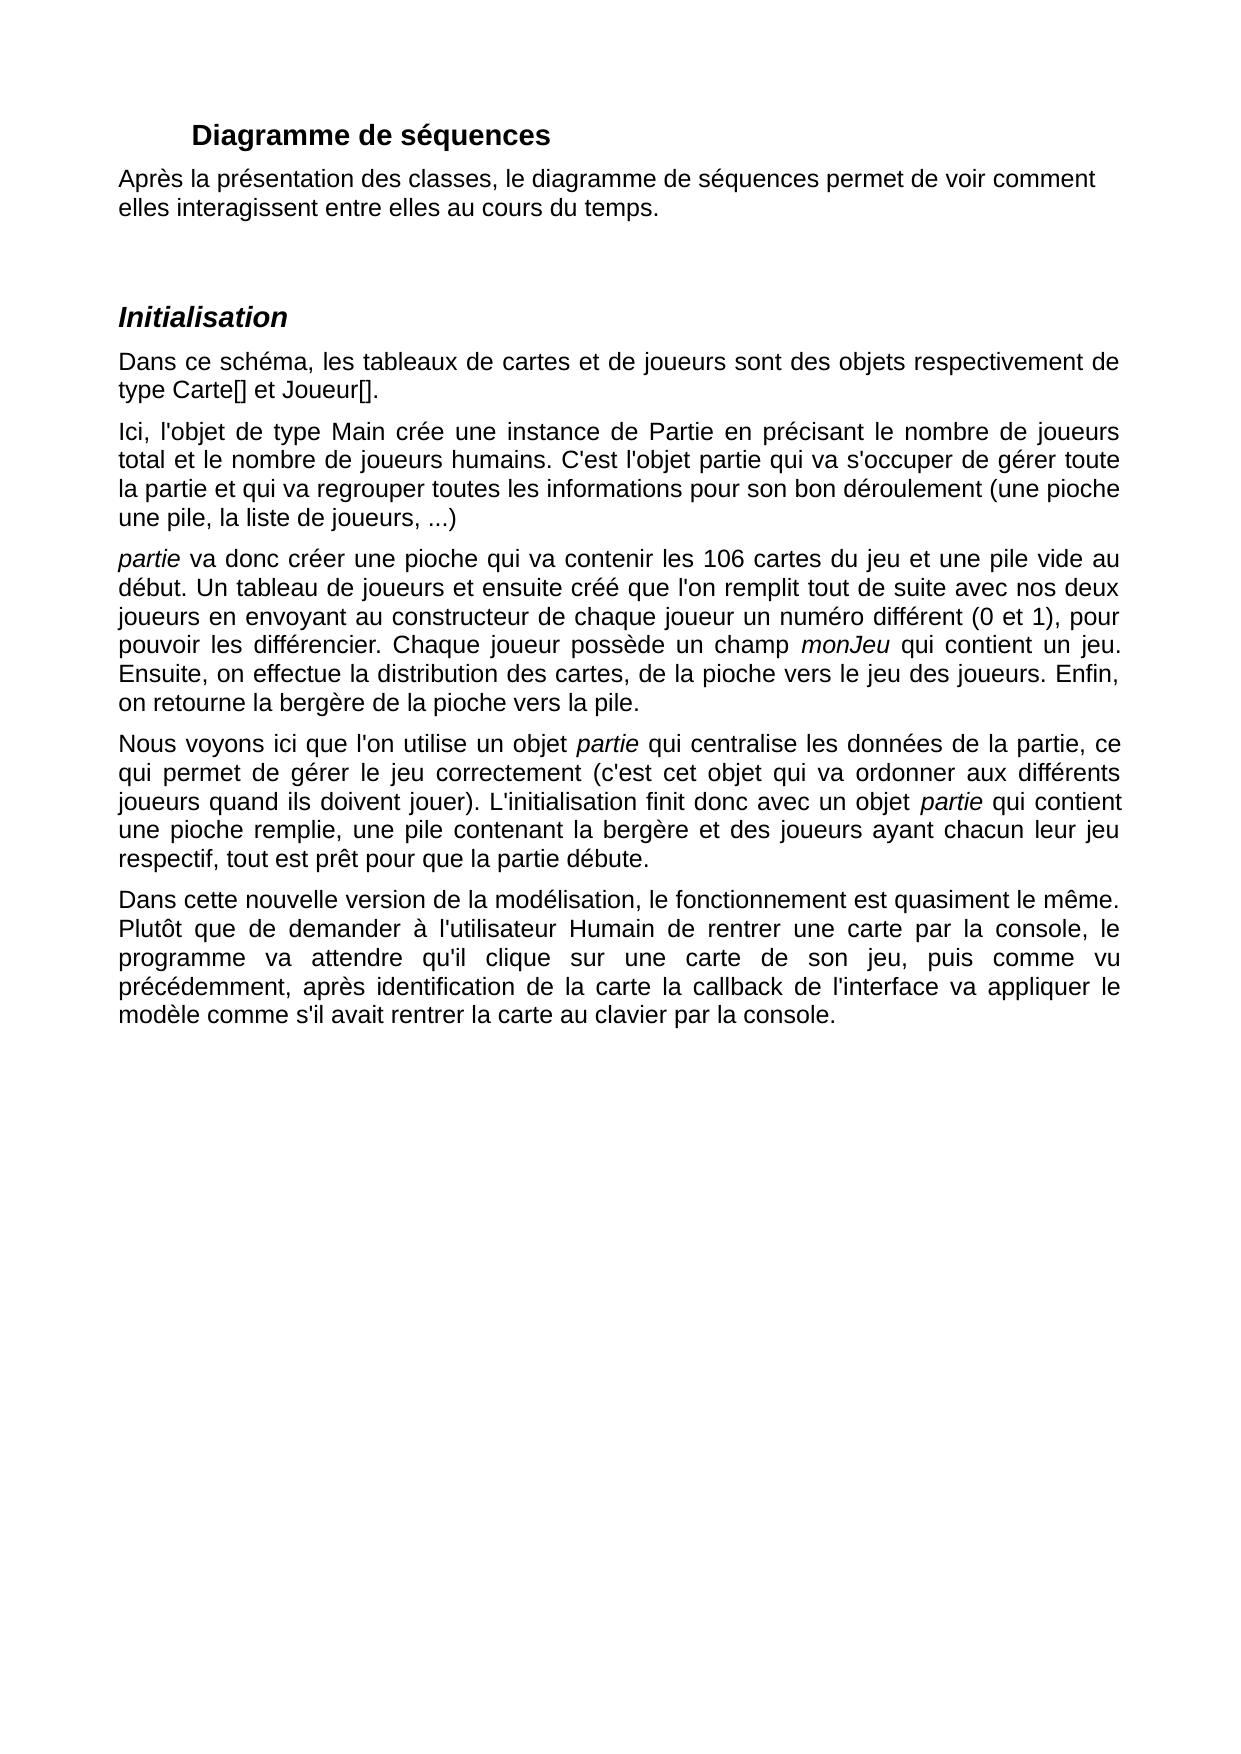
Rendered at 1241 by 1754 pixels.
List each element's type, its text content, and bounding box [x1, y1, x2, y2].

text Ici, l'objet de type Main crée une instance de Partie en précisant le nombre de joueurs total et le nombre de joueurs humains. C'est l'objet partie qui va s'occuper de gérer toute la partie et qui va regrouper toutes les informations pour son bon déroulement (une pioche une pile, la liste de joueurs, ...) [118, 416, 1122, 531]
text Dans cette nouvelle version de la modélisation, le fonctionnement est quasiment le même. Plutôt que de demander à l'utilisateur Humain de rentrer une carte par la console, le programme va attendre qu'il clique sur une carte de son jeu, puis comme vu précédemment, après identification de la carte la callback de l'interface va appliquer le modèle comme s'il avait rentrer la carte au clavier par la console. [118, 885, 1122, 1029]
subtitle Initialisation [118, 300, 1122, 334]
text Après la présentation des classes, le diagramme de séquences permet de voir comment elles interagissent entre elles au cours du temps. [118, 164, 1122, 222]
subtitle Diagramme de séquences [191, 118, 1122, 152]
text Nous voyons ici que l'on utilise un objet partie qui centralise les données de la partie, ce qui permet de gérer le jeu correctement (c'est cet objet qui va ordonner aux différents joueurs quand ils doivent jouer). L'initialisation finit donc avec un objet partie qui contient une pioche remplie, une pile contenant la bergère et des joueurs ayant chacun leur jeu respectif, tout est prêt pour que la partie débute. [118, 729, 1122, 873]
text partie va donc créer une pioche qui va contenir les 106 cartes du jeu et une pile vide au début. Un tableau de joueurs et ensuite créé que l'on remplit tout de suite avec nos deux joueurs en envoyant au constructeur de chaque joueur un numéro différent (0 et 1), pour pouvoir les différencier. Chaque joueur possède un champ monJeu qui contient un jeu. Ensuite, on effectue la distribution des cartes, de la pioche vers le jeu des joueurs. Enfin, on retourne la bergère de la pioche vers la pile. [118, 544, 1122, 716]
text Dans ce schéma, les tableaux de cartes et de joueurs sont des objets respectivement de type Carte[] et Joueur[]. [118, 346, 1122, 404]
